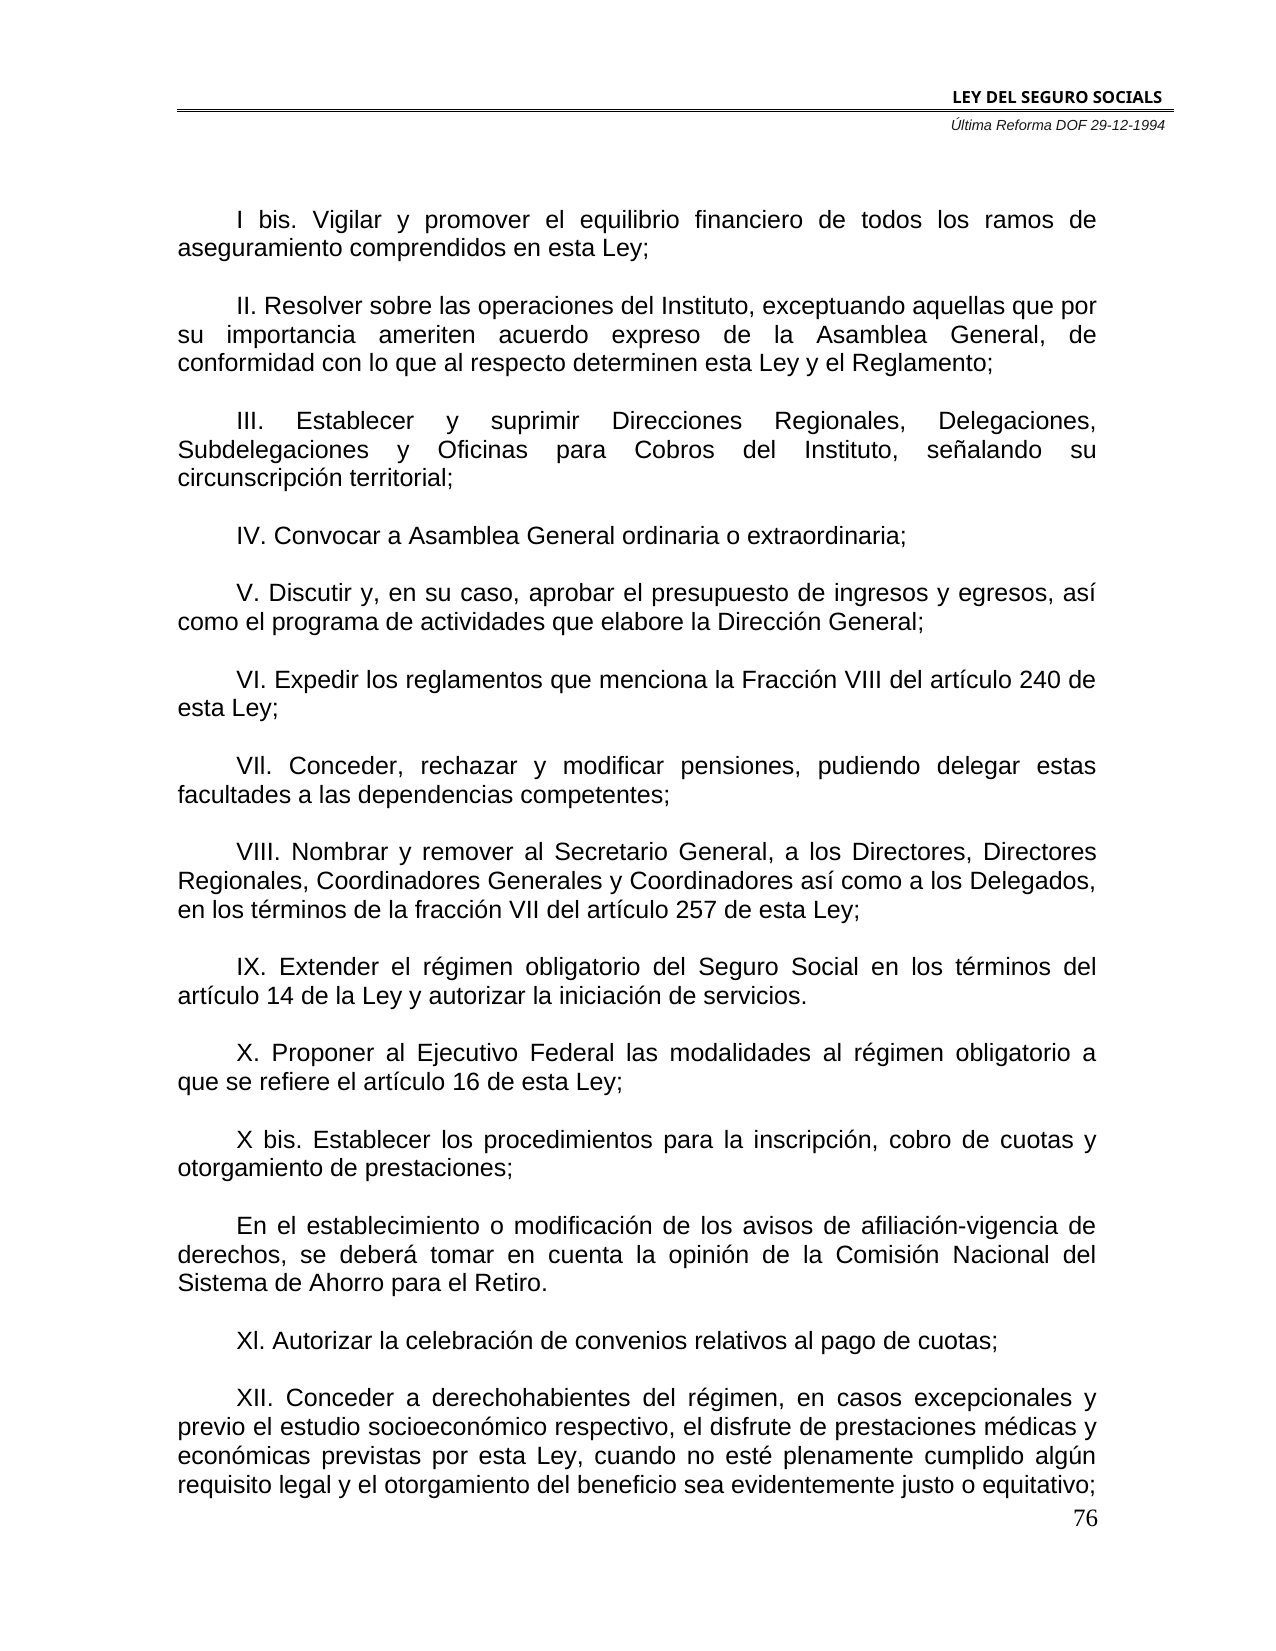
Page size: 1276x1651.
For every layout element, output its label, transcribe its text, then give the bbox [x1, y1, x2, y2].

text IV. Convocar a Asamblea General ordinaria o extraordinaria; [177, 521, 1098, 550]
text VIl. Conceder, rechazar y modificar pensiones, pudiendo delegar estas facultades a las dependencias competentes; [177, 751, 1098, 808]
text VI. Expedir los reglamentos que menciona la Fracción VIII del artículo 240 de esta Ley; [177, 665, 1098, 722]
text V. Discutir y, en su caso, aprobar el presupuesto de ingresos y egresos, así como el programa de actividades que elabore la Dirección General; [177, 578, 1098, 636]
text III. Establecer y suprimir Direcciones Regionales, Delegaciones, Subdelegaciones y Oficinas para Cobros del Instituto, señalando su circunscripción territorial; [177, 406, 1098, 492]
text X bis. Establecer los procedimientos para la inscripción, cobro de cuotas y otorgamiento de prestaciones; [177, 1125, 1098, 1182]
text XII. Conceder a derechohabientes del régimen, en casos excepcionales y previo el estudio socioeconómico respectivo, el disfrute de prestaciones médicas y económicas previstas por esta Ley, cuando no esté plenamente cumplido algún requisito legal y el otorgamiento del beneficio sea evidentemente justo o equitativo; [177, 1383, 1098, 1498]
text VIII. Nombrar y remover al Secretario General, a los Directores, Directores Regionales, Coordinadores Generales y Coordinadores así como a los Delegados, en los términos de la fracción VII del artículo 257 de esta Ley; [177, 837, 1098, 923]
text II. Resolver sobre las operaciones del Instituto, exceptuando aquellas que por su importancia ameriten acuerdo expreso de la Asamblea General, de conformidad con lo que al respecto determinen esta Ley y el Reglamento; [177, 291, 1098, 377]
text En el establecimiento o modificación de los avisos de afiliación-vigencia de derechos, se deberá tomar en cuenta la opinión de la Comisión Nacional del Sistema de Ahorro para el Retiro. [177, 1211, 1098, 1297]
text I bis. Vigilar y promover el equilibrio financiero de todos los ramos de aseguramiento comprendidos en esta Ley; [177, 205, 1098, 262]
text X. Proponer al Ejecutivo Federal las modalidades al régimen obligatorio a que se refiere el artículo 16 de esta Ley; [177, 1038, 1098, 1096]
text IX. Extender el régimen obligatorio del Seguro Social en los términos del artículo 14 de la Ley y autorizar la iniciación de servicios. [177, 952, 1098, 1010]
text Xl. Autorizar la celebración de convenios relativos al pago de cuotas; [177, 1326, 1098, 1355]
